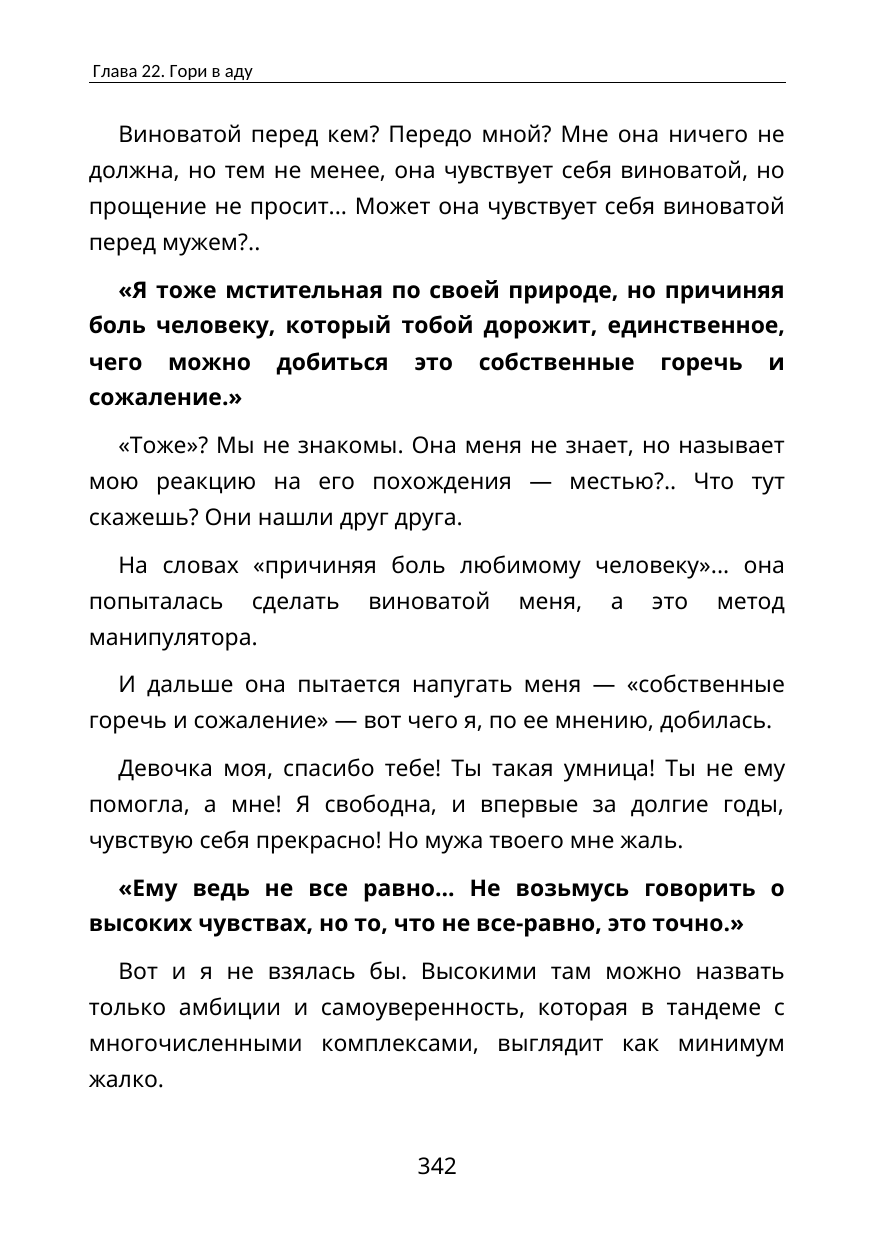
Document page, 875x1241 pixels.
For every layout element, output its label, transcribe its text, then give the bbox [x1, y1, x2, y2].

text Девочка моя, спасибо тебе! Ты такая умница! Ты не ему помогла, а мне! Я свободна, и впервые за долгие годы, чувствую себя прекрасно! Но мужа твоего мне жаль. [88, 752, 786, 855]
text Виноватой перед кем? Передо мной? Мне она ничего не должна, но тем не менее, она чувствует себя виноватой, но прощение не просит... Может она чувствует себя виноватой перед мужем?.. [88, 118, 786, 257]
text И дальше она пытается напугать меня — «собственные горечь и сожаление» — вот чего я, по ее мнению, добилась. [88, 668, 786, 735]
text «Тоже»? Мы не знакомы. Она меня не знает, но называет мою реакцию на его похождения — местью?.. Что тут скажешь? Они нашли друг друга. [88, 429, 786, 532]
text На словах «причиняя боль любимому человеку»... она попыталась сделать виноватой меня, а это метод манипулятора. [88, 549, 786, 652]
text Вот и я не взялась бы. Высокими там можно назвать только амбиции и самоуверенность, которая в тандеме с многочисленными комплексами, выглядит как минимум жалко. [88, 955, 786, 1094]
text «Я тоже мстительная по своей природе, но причиняя боль человеку, который тобой дорожит, единственное, чего можно добиться это собственные горечь и сожаление.» [88, 273, 786, 413]
text «Ему ведь не все равно... Не возьмусь говорить о высоких чувствах, но то, что не все-равно, это точно.» [88, 871, 786, 939]
